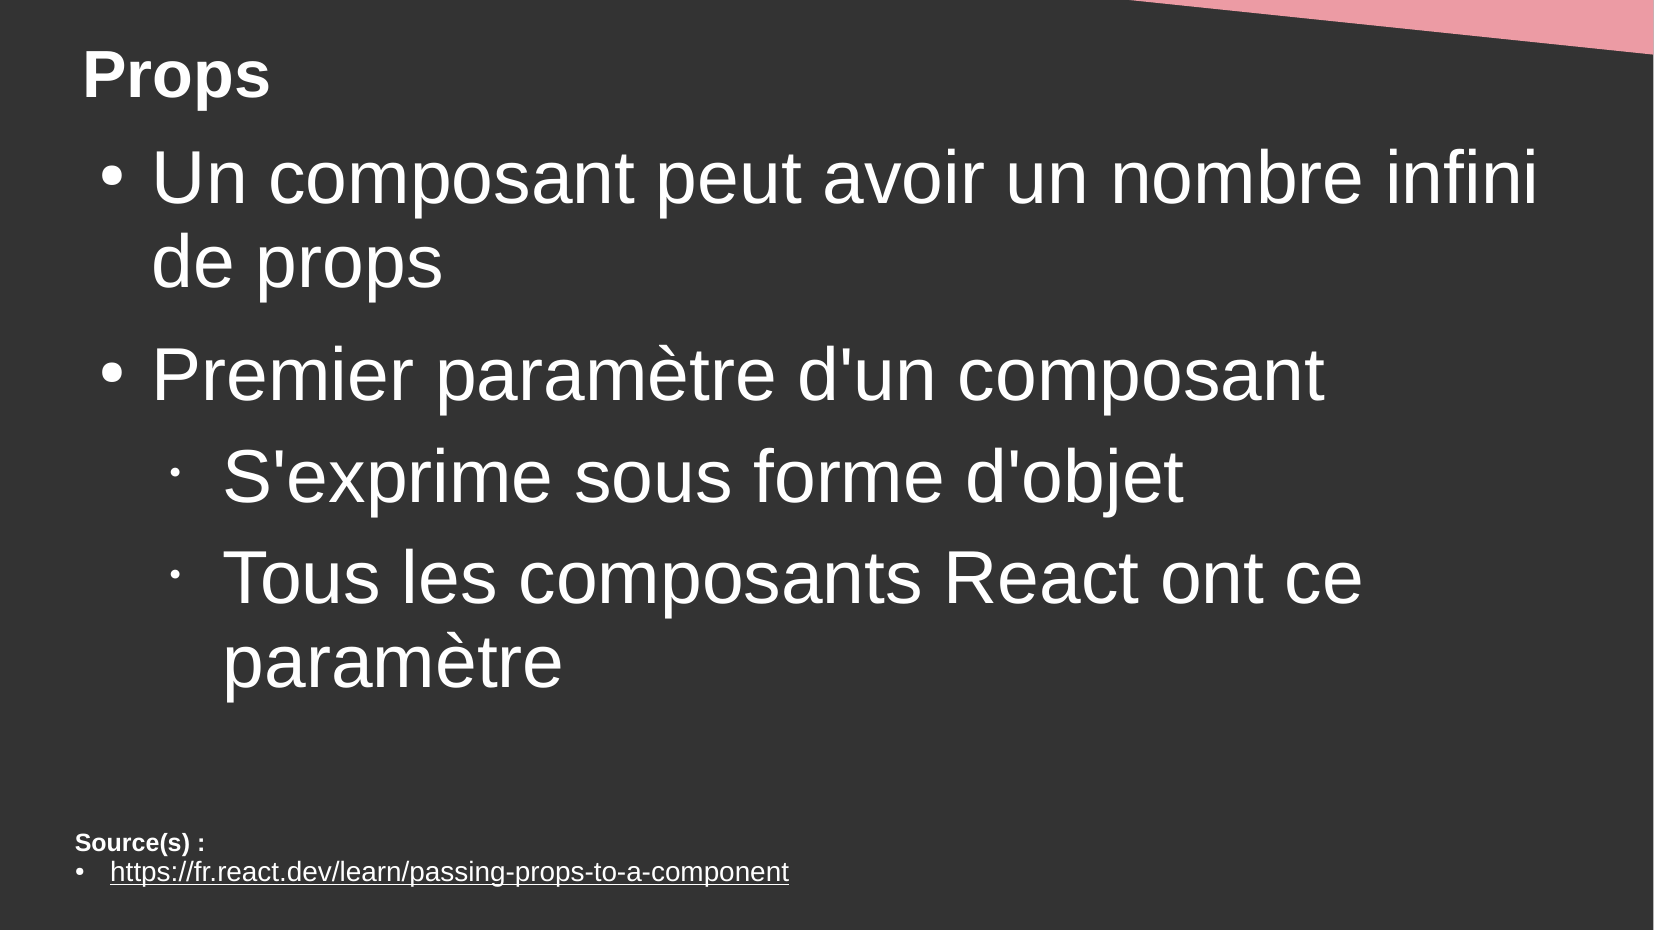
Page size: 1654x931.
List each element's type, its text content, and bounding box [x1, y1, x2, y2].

list Un composant peut avoir un nombre infini de props Premier paramètre d'un composant S'exprime sous forme d'objet Tous les composants React ont ce paramètre [80, 135, 1619, 780]
text_box Source(s) : https://fr.react.dev/learn/passing-props-to-a-component [59, 821, 1546, 906]
title Props [82, 37, 1571, 114]
text_box [1129, 0, 1654, 55]
